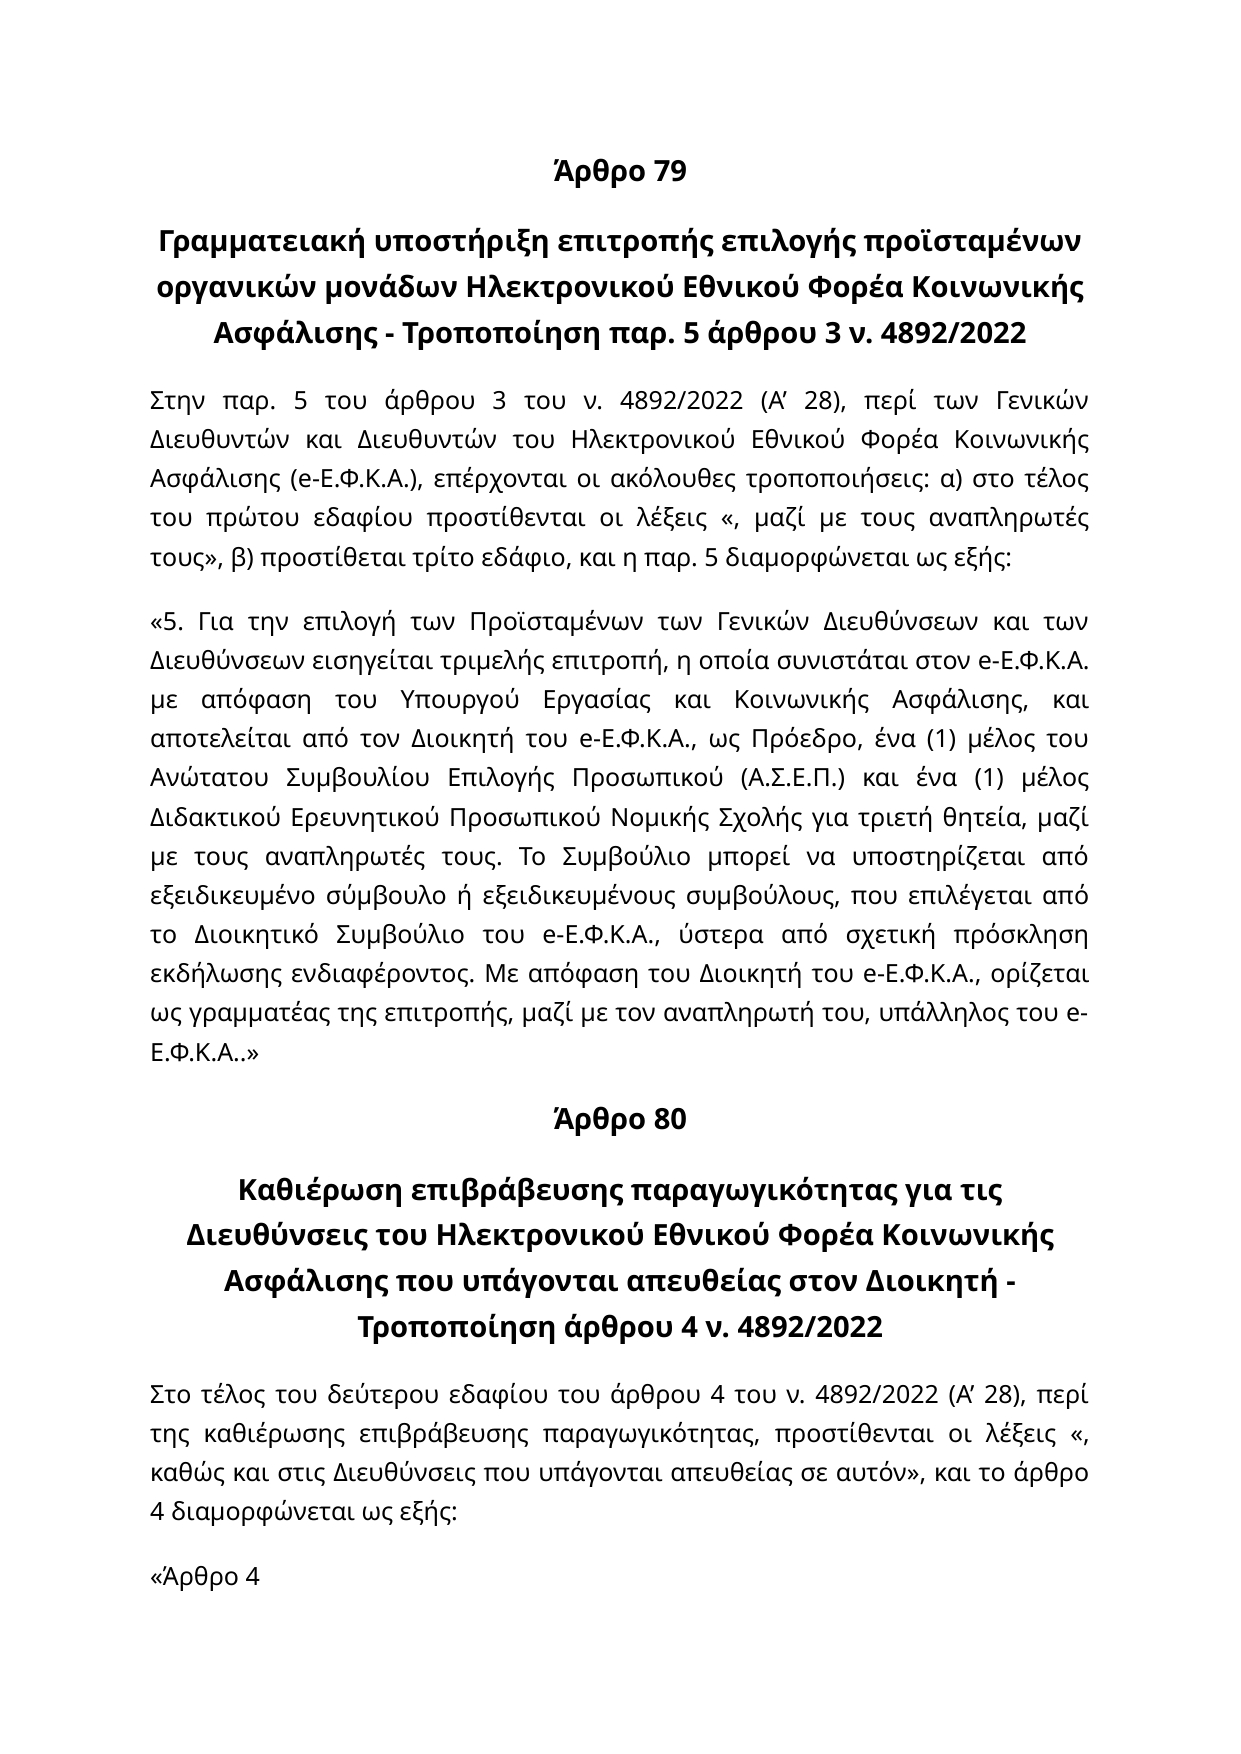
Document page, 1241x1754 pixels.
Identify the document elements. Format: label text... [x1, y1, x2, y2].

subtitle Άρθρο 79 [150, 150, 1090, 190]
text «5. Για την επιλογή των Προϊσταμένων των Γενικών Διευθύνσεων και των Διευθύνσεων εισηγείται τριμελής επιτροπή, η οποία συνιστάται στον e-Ε.Φ.Κ.Α. με απόφαση του Υπουργού Εργασίας και Κοινωνικής Ασφάλισης, και αποτελείται από τον Διοικητή του e-Ε.Φ.Κ.Α., ως Πρόεδρο, ένα (1) μέλος του Ανώτατου Συμβουλίου Επιλογής Προσωπικού (Α.Σ.Ε.Π.) και ένα (1) μέλος Διδακτικού Ερευνητικού Προσωπικού Νομικής Σχολής για τριετή θητεία, μαζί με τους αναπληρωτές τους. Το Συμβούλιο μπορεί να υποστηρίζεται από εξειδικευμένο σύμβουλο ή εξειδικευμένους συμβούλους, που επιλέγεται από το Διοικητικό Συμβούλιο του e-Ε.Φ.Κ.Α., ύστερα από σχετική πρόσκληση εκδήλωσης ενδιαφέροντος. Με απόφαση του Διοικητή του e-Ε.Φ.Κ.Α., ορίζεται ως γραμματέας της επιτροπής, μαζί με τον αναπληρωτή του, υπάλληλος του e-Ε.Φ.Κ.Α..» [150, 603, 1090, 1068]
subtitle Καθιέρωση επιβράβευσης παραγωγικότητας για τις Διευθύνσεις του Ηλεκτρονικού Εθνικού Φορέα Κοινωνικής Ασφάλισης που υπάγονται απευθείας στον Διοικητή - Τροποποίηση άρθρου 4 ν. 4892/2022 [150, 1169, 1090, 1346]
text Στην παρ. 5 του άρθρου 3 του ν. 4892/2022 (Α’ 28), περί των Γενικών Διευθυντών και Διευθυντών του Ηλεκτρονικού Εθνικού Φορέα Κοινωνικής Ασφάλισης (e-Ε.Φ.Κ.Α.), επέρχονται οι ακόλουθες τροποποιήσεις: α) στο τέλος του πρώτου εδαφίου προστίθενται οι λέξεις «, μαζί με τους αναπληρωτές τους», β) προστίθεται τρίτο εδάφιο, και η παρ. 5 διαμορφώνεται ως εξής: [150, 382, 1090, 573]
text Στο τέλος του δεύτερου εδαφίου του άρθρου 4 του ν. 4892/2022 (Α’ 28), περί της καθιέρωσης επιβράβευσης παραγωγικότητας, προστίθενται οι λέξεις «, καθώς και στις Διευθύνσεις που υπάγονται απευθείας σε αυτόν», και το άρθρο 4 διαμορφώνεται ως εξής: [150, 1376, 1090, 1528]
subtitle Άρθρο 80 [150, 1098, 1090, 1138]
text «Άρθρο 4 [150, 1558, 1090, 1592]
subtitle Γραμματειακή υποστήριξη επιτροπής επιλογής προϊσταμένων οργανικών μονάδων Ηλεκτρονικού Εθνικού Φορέα Κοινωνικής Ασφάλισης - Τροποποίηση παρ. 5 άρθρου 3 ν. 4892/2022 [150, 221, 1090, 352]
